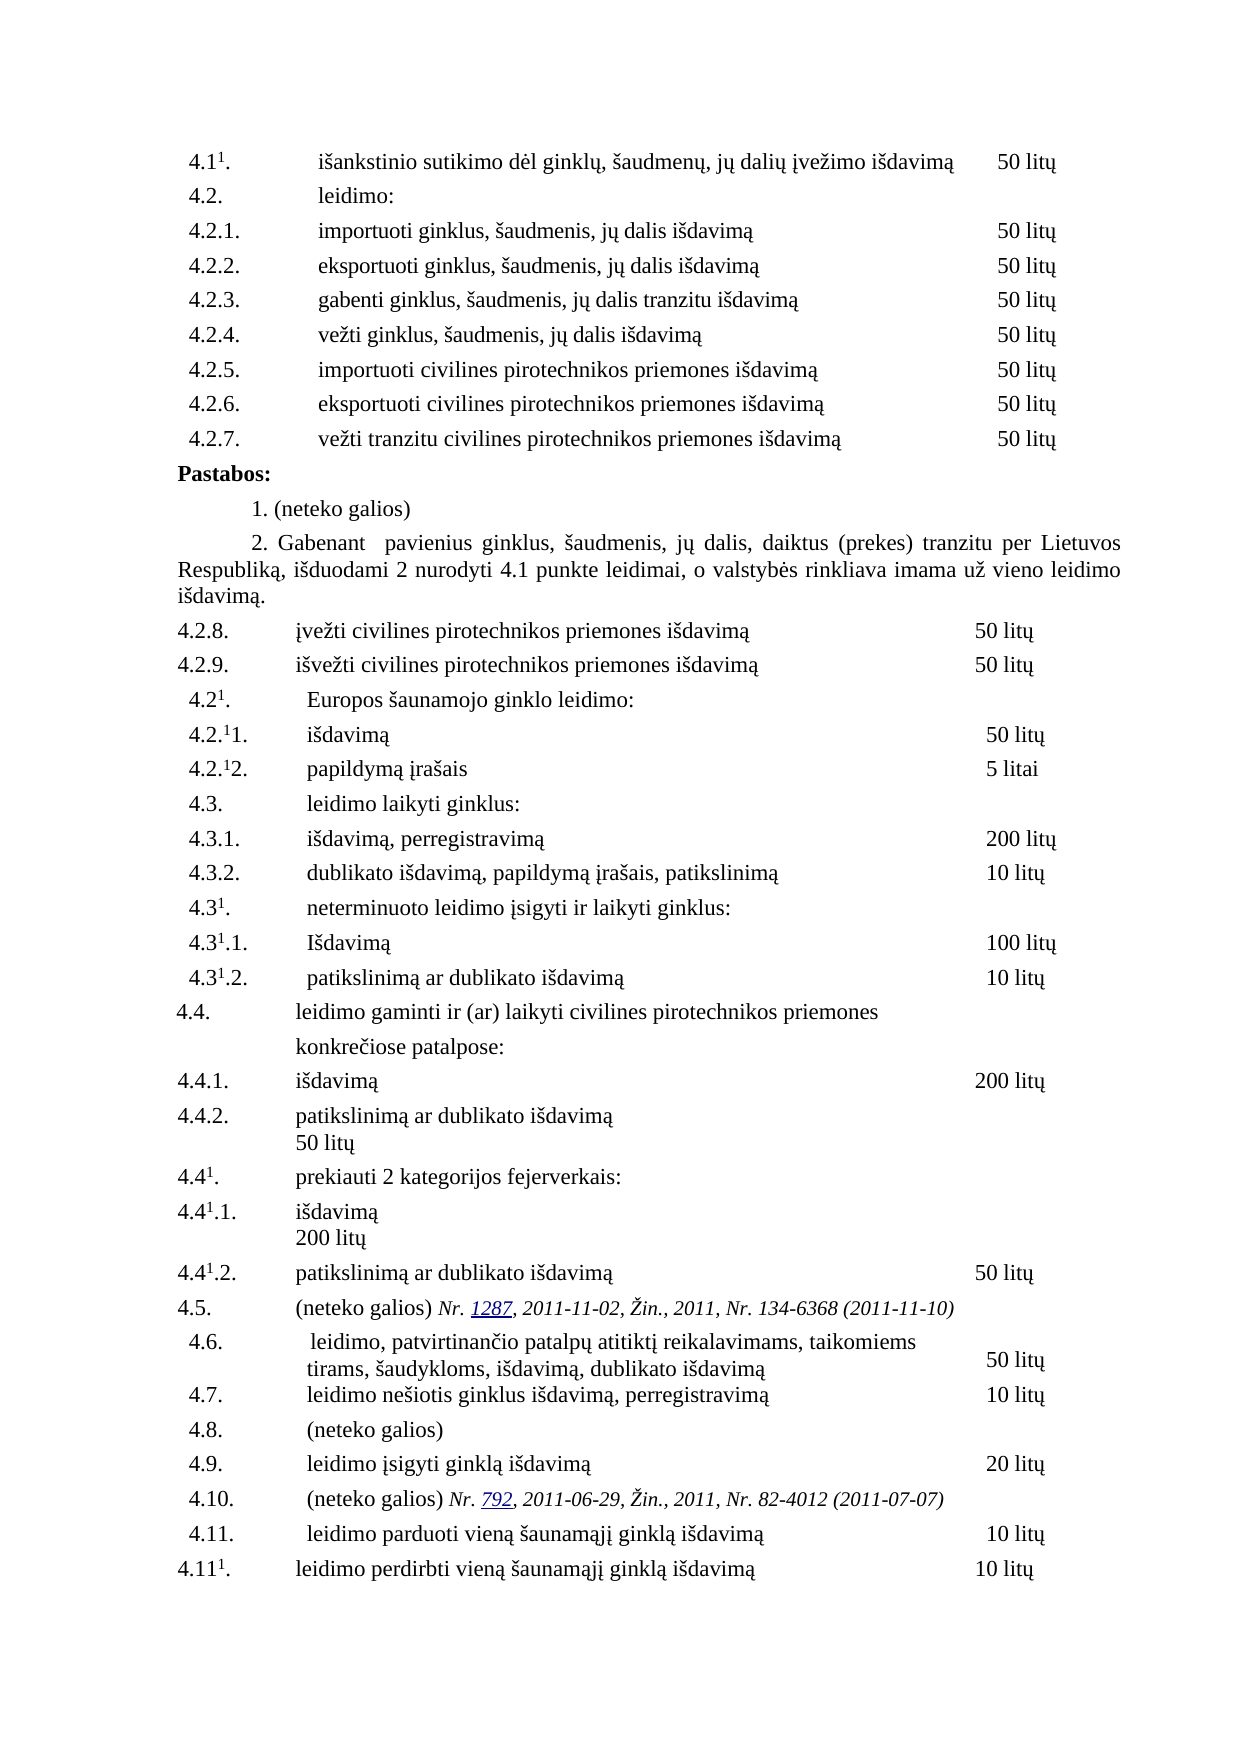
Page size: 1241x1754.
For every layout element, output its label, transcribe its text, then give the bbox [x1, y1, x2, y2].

table_cell importuoti ginklus, šaudmenis, jų dalis išdavimą [307, 217, 986, 252]
table_cell eksportuoti civilines pirotechnikos priemones išdavimą [307, 391, 986, 425]
table_cell 50 litų [986, 721, 1133, 755]
table_cell [986, 790, 1133, 825]
table_cell 50 litų [986, 286, 1133, 321]
table_cell 4.11. [177, 1520, 307, 1554]
text 4.4.2. patikslinimą ar dublikato išdavimą 50 litų [177, 1102, 945, 1155]
table_header 4.21. [177, 686, 307, 721]
table_cell 4.2.11. [177, 721, 307, 755]
table_cell 10 litų [986, 860, 1133, 894]
text 4.5. (neteko galios) Nr. 1287, 2011-11-02, Žin., 2011, Nr. 134-6368 (2011-11-10) [177, 1294, 1122, 1320]
text 4.2.9. išvežti civilines pirotechnikos priemones išdavimą 50 litų [177, 651, 1122, 678]
table_header leidimo, patvirtinančio patalpų atitiktį reikalavimams, taikomiems tirams, šaudykloms, išdavimą, dublikato išdavimą [307, 1329, 986, 1381]
text 4.111. leidimo perdirbti vieną šaunamąjį ginklą išdavimą 10 litų [177, 1554, 1122, 1581]
table_header 4.6. [177, 1329, 307, 1381]
text Pastabos: [177, 460, 1122, 486]
table_cell 100 litų [986, 929, 1133, 963]
table_cell 4.10. [177, 1485, 307, 1520]
table_cell 4.2.6. [177, 391, 307, 425]
table_cell 200 litų [986, 825, 1133, 859]
table_cell eksportuoti ginklus, šaudmenis, jų dalis išdavimą [307, 252, 986, 286]
table_cell 50 litų [986, 217, 1133, 252]
table_cell 10 litų [986, 1381, 1133, 1416]
table_cell [986, 894, 1133, 929]
table_cell išdavimą [307, 721, 986, 755]
table_cell 4.31. [177, 894, 307, 929]
table_cell 50 litų [986, 356, 1133, 391]
table_cell leidimo parduoti vieną šaunamąjį ginklą išdavimą [307, 1520, 986, 1554]
table_cell vežti ginklus, šaudmenis, jų dalis išdavimą [307, 321, 986, 356]
table_cell 4.9. [177, 1451, 307, 1485]
table_header [986, 686, 1133, 721]
table_cell 50 litų [986, 148, 1133, 182]
table_cell 20 litų [986, 1451, 1133, 1485]
text konkrečiose patalpose: [176, 1033, 974, 1059]
table_cell 4.2.7. [177, 425, 307, 460]
table_cell 4.7. [177, 1381, 307, 1416]
table_cell leidimo laikyti ginklus: [307, 790, 986, 825]
table_cell išankstinio sutikimo dėl ginklų, šaudmenų, jų dalių įvežimo išdavimą [307, 148, 986, 182]
text 4.41.2. patikslinimą ar dublikato išdavimą 50 litų [177, 1259, 1122, 1285]
table_cell 50 litų [986, 391, 1133, 425]
table_cell [986, 1485, 1133, 1520]
table_cell 10 litų [986, 1520, 1133, 1554]
table_cell 50 litų [986, 252, 1133, 286]
table_cell 4.3.1. [177, 825, 307, 859]
table_cell 4.2.1. [177, 217, 307, 252]
table_cell (neteko galios) Nr. 792, 2011-06-29, Žin., 2011, Nr. 82-4012 (2011-07-07) [307, 1485, 986, 1520]
table_cell 4.8. [177, 1416, 307, 1451]
table_header Europos šaunamojo ginklo leidimo: [307, 686, 986, 721]
table_cell 4.3.2. [177, 860, 307, 894]
table_cell 4.11. [177, 148, 307, 182]
table_cell 4.31.1. [177, 929, 307, 963]
table_cell 4.2.5. [177, 356, 307, 391]
table_cell papildymą įrašais [307, 755, 986, 790]
table_cell 50 litų [986, 321, 1133, 356]
text 4.2.8. įvežti civilines pirotechnikos priemones išdavimą 50 litų [177, 617, 1226, 643]
table_cell 4.2. [177, 183, 307, 217]
table_cell 4.2.12. [177, 755, 307, 790]
table_cell leidimo: [307, 183, 986, 217]
table_cell 4.2.3. [177, 286, 307, 321]
table_cell dublikato išdavimą, papildymą įrašais, patikslinimą [307, 860, 986, 894]
table_cell vežti tranzitu civilines pirotechnikos priemones išdavimą [307, 425, 986, 460]
table_cell gabenti ginklus, šaudmenis, jų dalis tranzitu išdavimą [307, 286, 986, 321]
table_cell 4.2.2. [177, 252, 307, 286]
text 4.4.1. išdavimą 200 litų [177, 1068, 1137, 1094]
text 1. (neteko galios) [177, 494, 1122, 521]
table_cell [986, 1416, 1133, 1451]
text 2. Gabenant pavienius ginklus, šaudmenis, jų dalis, daiktus (prekes) tranzitu per Lietuvos Respubliką, išduodami 2 nurodyti 4.1 punkte leidimai, o valstybės rinkliava imama už vieno leidimo išdavimą. [177, 529, 1122, 608]
table_cell neterminuoto leidimo įsigyti ir laikyti ginklus: [307, 894, 986, 929]
table_cell [986, 183, 1133, 217]
table_cell leidimo nešiotis ginklus išdavimą, perregistravimą [307, 1381, 986, 1416]
table_cell patikslinimą ar dublikato išdavimą [307, 964, 986, 998]
table_cell išdavimą, perregistravimą [307, 825, 986, 859]
table_cell 5 litai [986, 755, 1133, 790]
table_cell 10 litų [986, 964, 1133, 998]
table_cell 50 litų [986, 425, 1133, 460]
text 4.4. leidimo gaminti ir (ar) laikyti civilines pirotechnikos priemones [176, 998, 974, 1024]
table_cell 4.3. [177, 790, 307, 825]
table_cell 4.31.2. [177, 964, 307, 998]
table_cell Išdavimą [307, 929, 986, 963]
text 4.41. prekiauti 2 kategorijos fejerverkais: [177, 1163, 915, 1190]
table_cell leidimo įsigyti ginklą išdavimą [307, 1451, 986, 1485]
text 4.41.1. išdavimą 200 litų [177, 1198, 915, 1251]
table_cell 4.2.4. [177, 321, 307, 356]
table_header 50 litų [986, 1329, 1133, 1381]
table_cell (neteko galios) [307, 1416, 986, 1451]
table_cell importuoti civilines pirotechnikos priemones išdavimą [307, 356, 986, 391]
